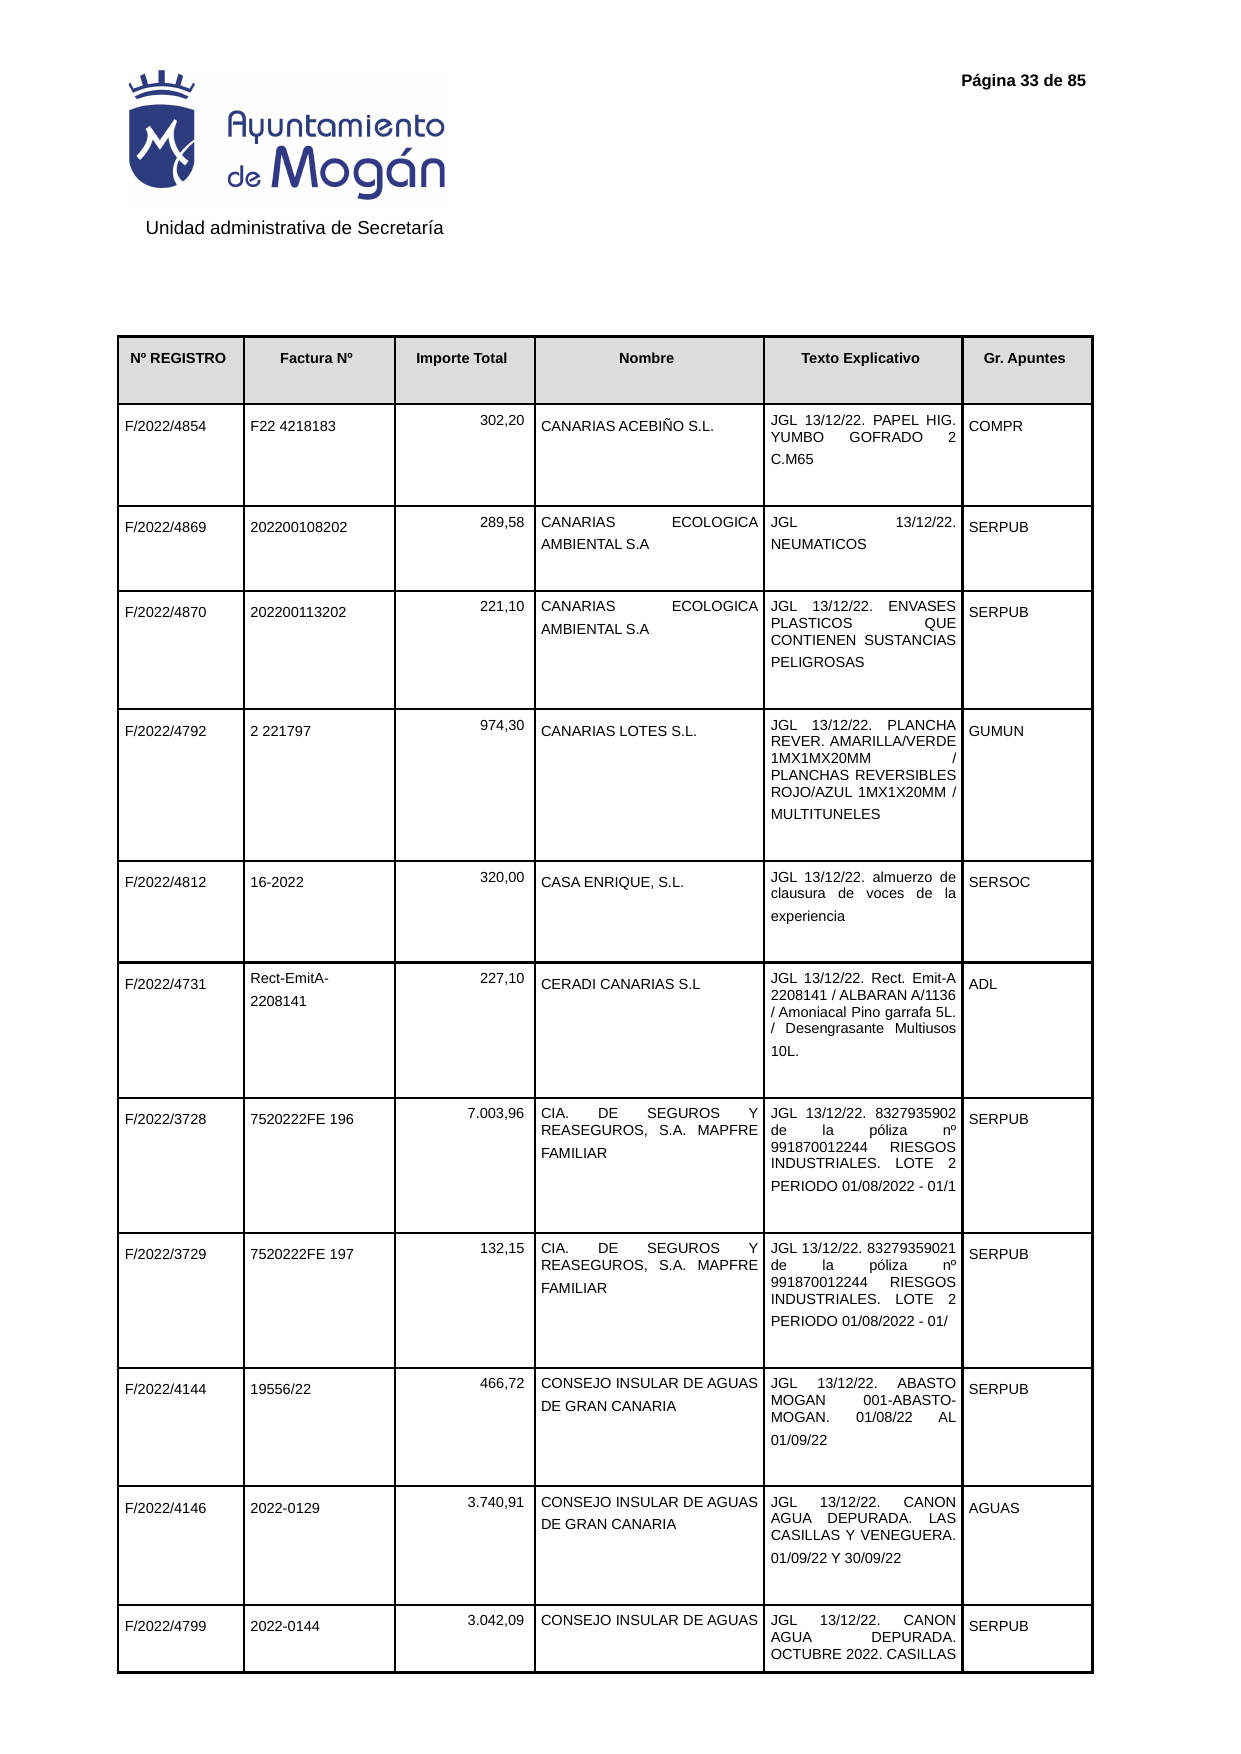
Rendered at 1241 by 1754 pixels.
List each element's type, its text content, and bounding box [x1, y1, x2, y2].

table_cell F/2022/4799 [119, 1606, 243, 1671]
table_cell JGL 13/12/22. ENVASES PLASTICOS QUE CONTIENEN SUSTANCIAS PELIGROSAS [765, 592, 961, 708]
table_cell JGL 13/12/22. ABASTO MOGAN 001-ABASTO-MOGAN. 01/08/22 AL 01/09/22 [765, 1369, 961, 1485]
table_cell CONSEJO INSULAR DE AGUAS DE GRAN CANARIA [536, 1369, 763, 1485]
table_header Texto Explicativo [765, 338, 961, 403]
table_cell JGL 13/12/22. CANON AGUA DEPURADA. OCTUBRE 2022. CASILLAS [765, 1606, 961, 1671]
table_cell JGL 13/12/22. 8327935902 de la póliza nº 991870012244 RIESGOS INDUSTRIALES. LOTE 2 PERIODO 01/08/2022 - 01/1 [765, 1099, 961, 1232]
table_cell JGL 13/12/22. almuerzo de clausura de voces de la experiencia [765, 862, 961, 961]
table_cell 227,10 [396, 964, 534, 1097]
table_cell F/2022/3729 [119, 1234, 243, 1367]
table_cell 466,72 [396, 1369, 534, 1485]
table_cell F/2022/4731 [119, 964, 243, 1097]
table_cell CASA ENRIQUE, S.L. [536, 862, 763, 961]
table_cell CIA. DE SEGUROS Y REASEGUROS, S.A. MAPFRE FAMILIAR [536, 1234, 763, 1367]
table_cell 320,00 [396, 862, 534, 961]
table_cell AGUAS [964, 1487, 1091, 1603]
table_cell JGL 13/12/22. Rect. Emit-A 2208141 / ALBARAN A/1136 / Amoniacal Pino garrafa 5L. / Desengrasante Multiusos 10L. [765, 964, 961, 1097]
table_cell CANARIAS ECOLOGICA AMBIENTAL S.A [536, 507, 763, 590]
table_cell JGL 13/12/22. 83279359021 de la póliza nº 991870012244 RIESGOS INDUSTRIALES. LOTE 2 PERIODO 01/08/2022 - 01/ [765, 1234, 961, 1367]
table_cell 289,58 [396, 507, 534, 590]
table_cell CERADI CANARIAS S.L [536, 964, 763, 1097]
table_cell 7520222FE 197 [245, 1234, 394, 1367]
table_cell F/2022/4812 [119, 862, 243, 961]
table_header Nombre [536, 338, 763, 403]
table_cell 202200108202 [245, 507, 394, 590]
table_header Factura Nº [245, 338, 394, 403]
table_cell COMPR [964, 405, 1091, 505]
table_cell JGL 13/12/22. NEUMATICOS [765, 507, 961, 590]
table_cell 2 221797 [245, 710, 394, 860]
table_cell F/2022/4870 [119, 592, 243, 708]
table_cell 3.042,09 [396, 1606, 534, 1671]
table_cell 302,20 [396, 405, 534, 505]
table_cell 974,30 [396, 710, 534, 860]
table_cell JGL 13/12/22. PAPEL HIG. YUMBO GOFRADO 2 C.M65 [765, 405, 961, 505]
table_header Importe Total [396, 338, 534, 403]
table_cell 16-2022 [245, 862, 394, 961]
table_cell 202200113202 [245, 592, 394, 708]
table_header Nº REGISTRO [119, 338, 243, 403]
table_cell Rect-EmitA- 2208141 [245, 964, 394, 1097]
table_cell F/2022/4854 [119, 405, 243, 505]
table_cell GUMUN [964, 710, 1091, 860]
table_cell 2022-0144 [245, 1606, 394, 1671]
table_cell CONSEJO INSULAR DE AGUAS [536, 1606, 763, 1671]
table_cell SERPUB [964, 592, 1091, 708]
table_cell 2022-0129 [245, 1487, 394, 1603]
table_cell F/2022/3728 [119, 1099, 243, 1232]
table_header Gr. Apuntes [964, 338, 1091, 403]
picture [128, 70, 445, 206]
table_cell SERPUB [964, 1606, 1091, 1671]
table_cell SERSOC [964, 862, 1091, 961]
table_cell 19556/22 [245, 1369, 394, 1485]
table_cell 132,15 [396, 1234, 534, 1367]
table_cell 7.003,96 [396, 1099, 534, 1232]
table_cell SERPUB [964, 1099, 1091, 1232]
table_cell F/2022/4144 [119, 1369, 243, 1485]
table_cell 7520222FE 196 [245, 1099, 394, 1232]
table_cell CANARIAS LOTES S.L. [536, 710, 763, 860]
table_cell SERPUB [964, 1234, 1091, 1367]
table_cell F/2022/4869 [119, 507, 243, 590]
table_cell F/2022/4146 [119, 1487, 243, 1603]
table_cell CANARIAS ECOLOGICA AMBIENTAL S.A [536, 592, 763, 708]
table_cell SERPUB [964, 507, 1091, 590]
table_cell SERPUB [964, 1369, 1091, 1485]
table_cell CANARIAS ACEBIÑO S.L. [536, 405, 763, 505]
table_cell CONSEJO INSULAR DE AGUAS DE GRAN CANARIA [536, 1487, 763, 1603]
table_cell F/2022/4792 [119, 710, 243, 860]
table_cell CIA. DE SEGUROS Y REASEGUROS, S.A. MAPFRE FAMILIAR [536, 1099, 763, 1232]
table_cell ADL [964, 964, 1091, 1097]
table_cell JGL 13/12/22. CANON AGUA DEPURADA. LAS CASILLAS Y VENEGUERA. 01/09/22 Y 30/09/22 [765, 1487, 961, 1603]
table_cell JGL 13/12/22. PLANCHA REVER. AMARILLA/VERDE 1MX1MX20MM / PLANCHAS REVERSIBLES ROJO/AZUL 1MX1X20MM / MULTITUNELES [765, 710, 961, 860]
table_cell 3.740,91 [396, 1487, 534, 1603]
table_cell F22 4218183 [245, 405, 394, 505]
table_cell 221,10 [396, 592, 534, 708]
